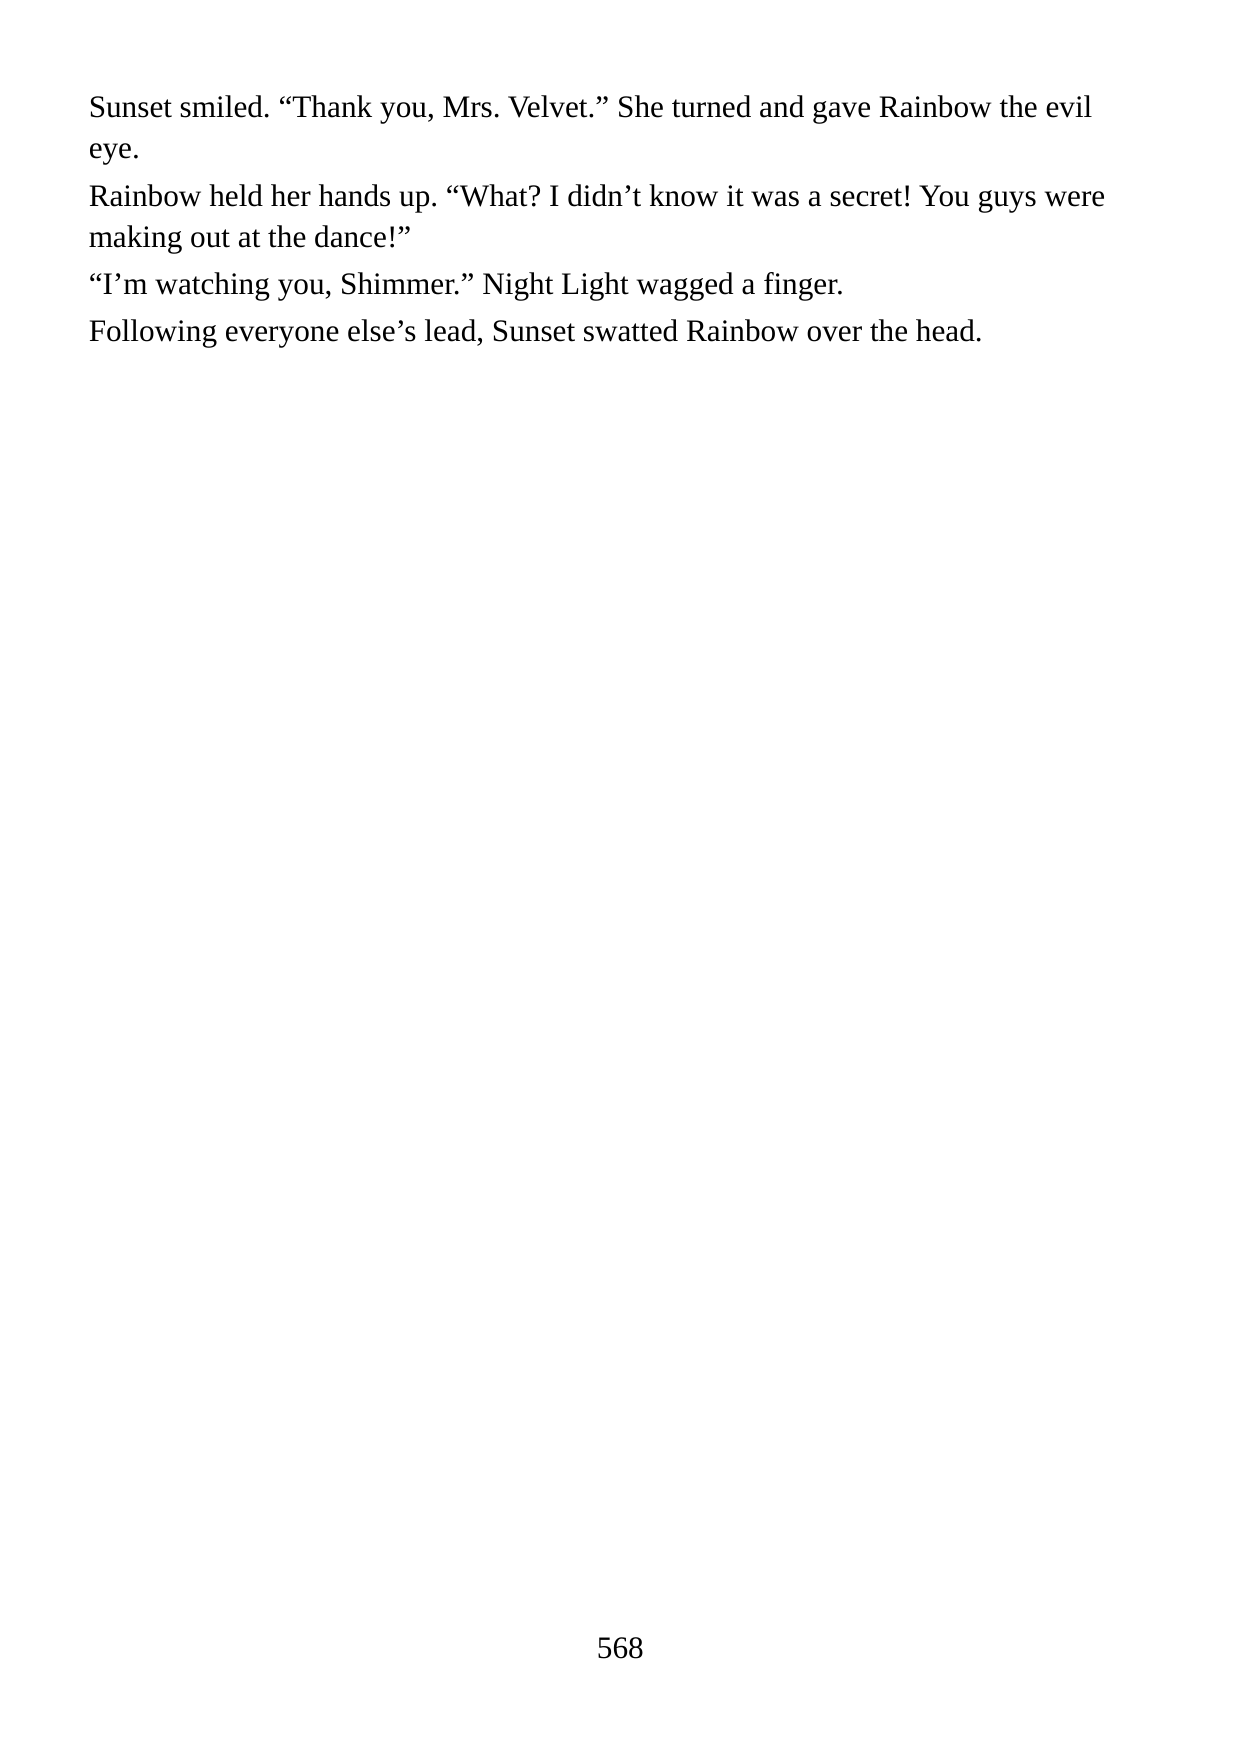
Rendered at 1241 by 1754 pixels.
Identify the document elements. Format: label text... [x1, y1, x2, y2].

text Following everyone else’s lead, Sunset swatted Rainbow over the head. [88, 313, 1152, 348]
text Sunset smiled. “Thank you, Mrs. Velvet.” She turned and gave Rainbow the evil eye. [88, 88, 1152, 166]
text “I’m watching you, Shimmer.” Night Light wagged a finger. [88, 265, 1152, 301]
text Rainbow held her hands up. “What? I didn’t know it was a secret! You guys were making out at the dance!” [88, 177, 1152, 254]
